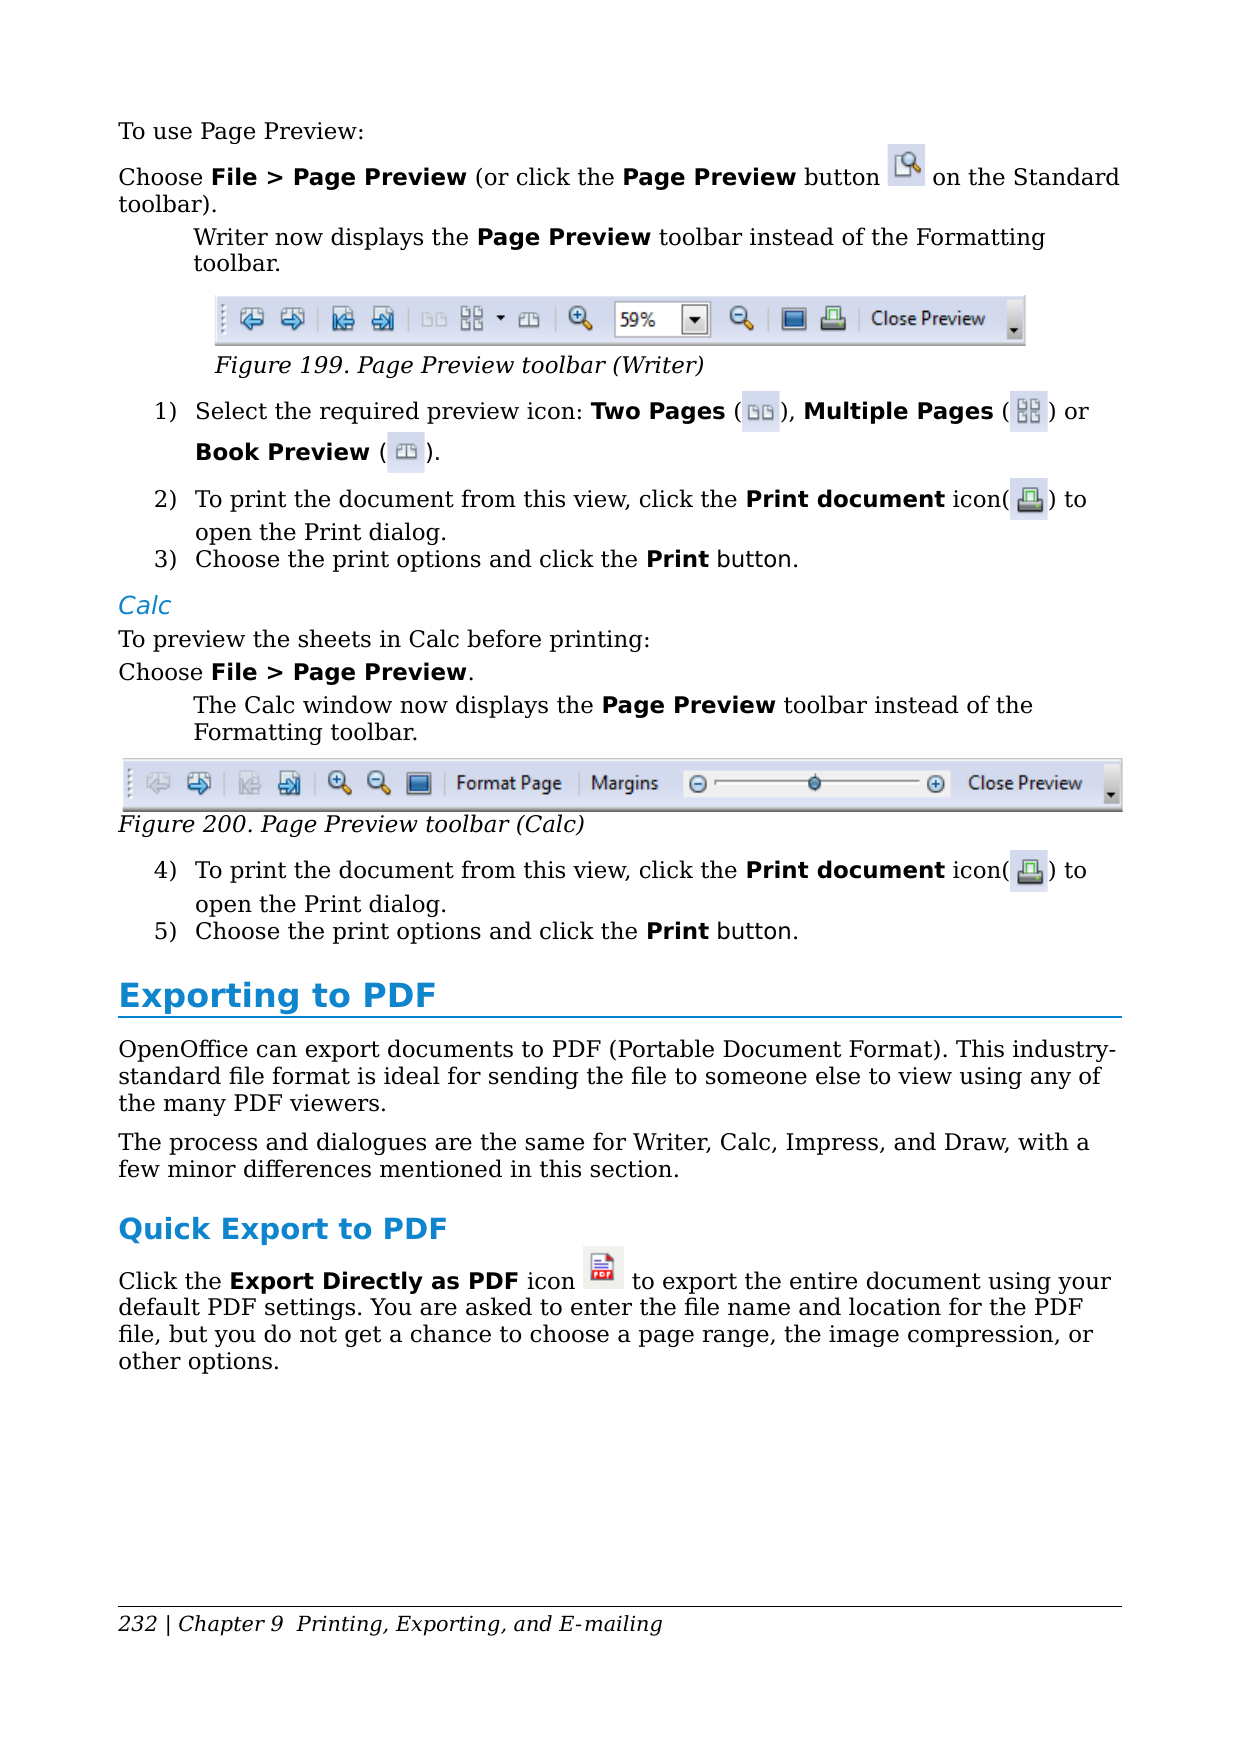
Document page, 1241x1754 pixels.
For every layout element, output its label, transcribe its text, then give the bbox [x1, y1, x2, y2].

picture [742, 391, 780, 432]
list To preview the sheets in Calc before printing: [118, 626, 1122, 653]
text The process and dialogues are the same for Writer, Calc, Impress, and Draw, with a few minor differences mentioned in this section. [118, 1129, 1122, 1182]
list Select the required preview icon: Two Pages (), Multiple Pages () or Book Preview (). [177, 391, 1122, 473]
text Choose File > Page Preview (or click the Page Preview button on the Standard toolbar). [118, 161, 1122, 217]
picture [214, 295, 1026, 346]
subtitle Quick Export to PDF [118, 1212, 1122, 1246]
list To print the document from this view, click the Print document icon() to open the Print dialog. [177, 479, 1122, 546]
subtitle Exporting to PDF [118, 977, 1122, 1016]
text Figure 199. Page Preview toolbar (Writer) [215, 352, 1026, 379]
picture [387, 432, 425, 473]
picture [122, 758, 1123, 812]
picture [1010, 391, 1048, 432]
picture [582, 1246, 625, 1289]
list The Calc window now displays the Page Preview toolbar instead of the Formatting toolbar. [193, 692, 1122, 746]
list To print the document from this view, click the Print document icon() to open the Print dialog. [177, 851, 1122, 918]
text Choose File > Page Preview. [118, 659, 1122, 686]
picture [887, 144, 926, 186]
text OpenOffice can export documents to PDF (Portable Document Format). This industry-standard file format is ideal for sending the file to someone else to view using any of the many PDF viewers. [118, 1037, 1122, 1117]
list To use Page Preview: [118, 118, 1122, 145]
text Click the Export Directly as PDF icon to export the entire document using your default PDF settings. You are asked to enter the file name and location for the PDF file, but you do not get a chance to choose a page range, the image compression, or other options. [118, 1246, 1122, 1374]
text Figure 200. Page Preview toolbar (Calc) [118, 808, 1127, 838]
picture [1010, 478, 1048, 520]
list Choose the print options and click the Print button. [177, 546, 1122, 573]
picture [1010, 850, 1048, 892]
list Choose the print options and click the Print button. [177, 918, 1122, 944]
subtitle Calc [118, 591, 1122, 620]
list Writer now displays the Page Preview toolbar instead of the Formatting toolbar. [193, 224, 1122, 277]
